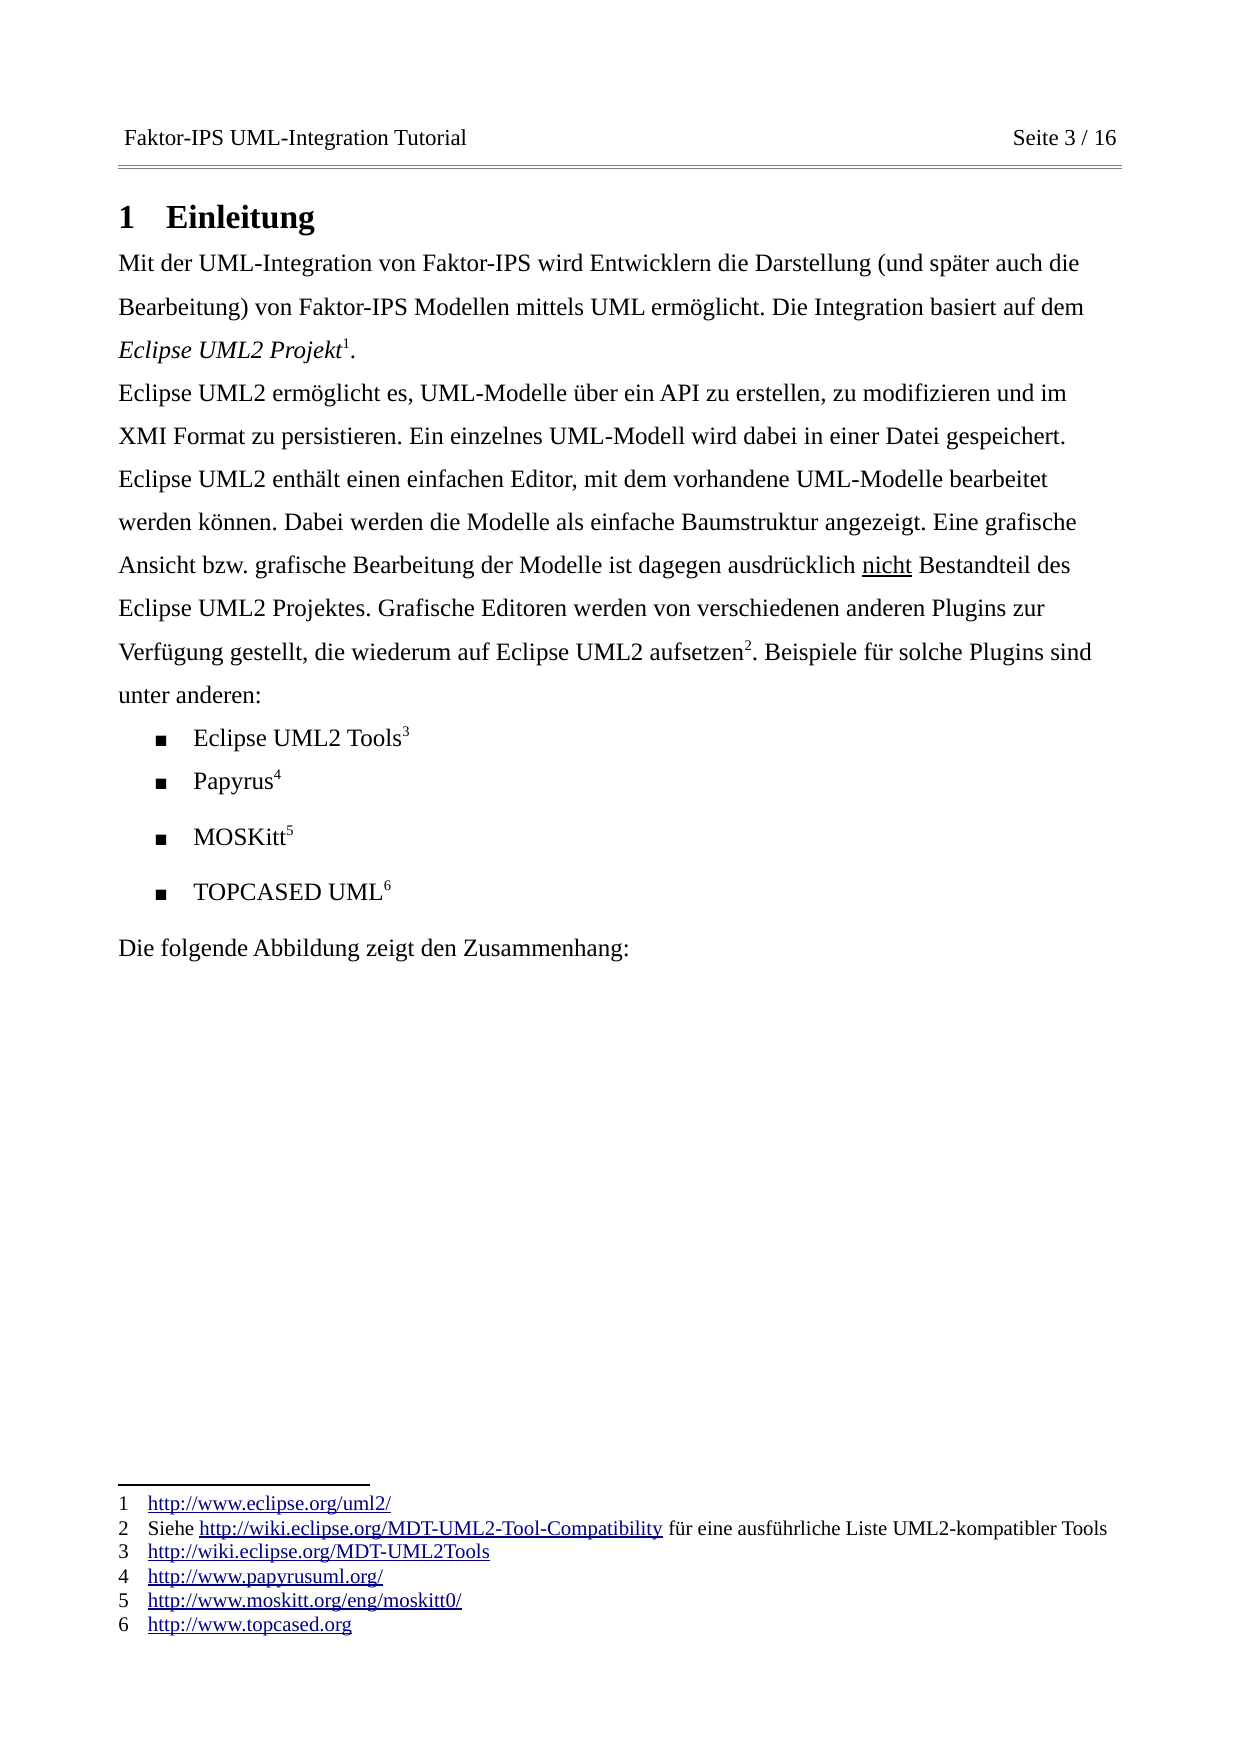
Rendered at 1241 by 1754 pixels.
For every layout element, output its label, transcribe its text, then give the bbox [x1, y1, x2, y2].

list http://wiki.eclipse.org/MDT-UML2Tools [118, 1539, 1122, 1563]
text Siehe http://wiki.eclipse.org/MDT-UML2-Tool-Compatibility für eine ausführliche Liste UML2-kompatibler Tools [118, 1515, 1122, 1539]
list TOPCASED UML [156, 877, 1122, 906]
text Die folgende Abbildung zeigt den Zusammenhang: [118, 933, 1122, 962]
text Eclipse UML2 enthält einen einfachen Editor, mit dem vorhandene UML-Modelle bearbeitet werden können. Dabei werden die Modelle als einfache Baumstruktur angezeigt. Eine grafische Ansicht bzw. grafische Bearbeitung der Modelle ist dagegen ausdrücklich nicht Bestandteil des Eclipse UML2 Projektes. Grafische Editoren werden von verschiedenen anderen Plugins zur Verfügung gestellt, die wiederum auf Eclipse UML2 aufsetzen. Beispiele für solche Plugins sind unter anderen: [118, 464, 1122, 708]
list Eclipse UML2 Tools [156, 723, 1122, 752]
list MOSKitt [156, 822, 1122, 850]
list http://www.topcased.org [118, 1612, 1122, 1636]
list http://www.moskitt.org/eng/moskitt0/ [118, 1588, 1122, 1612]
text Eclipse UML2 ermöglicht es, UML-Modelle über ein API zu erstellen, zu modifizieren und im XMI Format zu persistieren. Ein einzelnes UML-Modell wird dabei in einer Datei gespeichert. [118, 378, 1122, 450]
text Mit der UML-Integration von Faktor-IPS wird Entwicklern die Darstellung (und später auch die Bearbeitung) von Faktor-IPS Modellen mittels UML ermöglicht. Die Integration basiert auf dem Eclipse UML2 Projekt. [118, 248, 1122, 363]
list http://www.papyrusuml.org/ [118, 1563, 1122, 1588]
subtitle Einleitung [118, 197, 1122, 236]
list Papyrus [156, 766, 1122, 795]
text http://www.eclipse.org/uml2/ [118, 1491, 1122, 1515]
